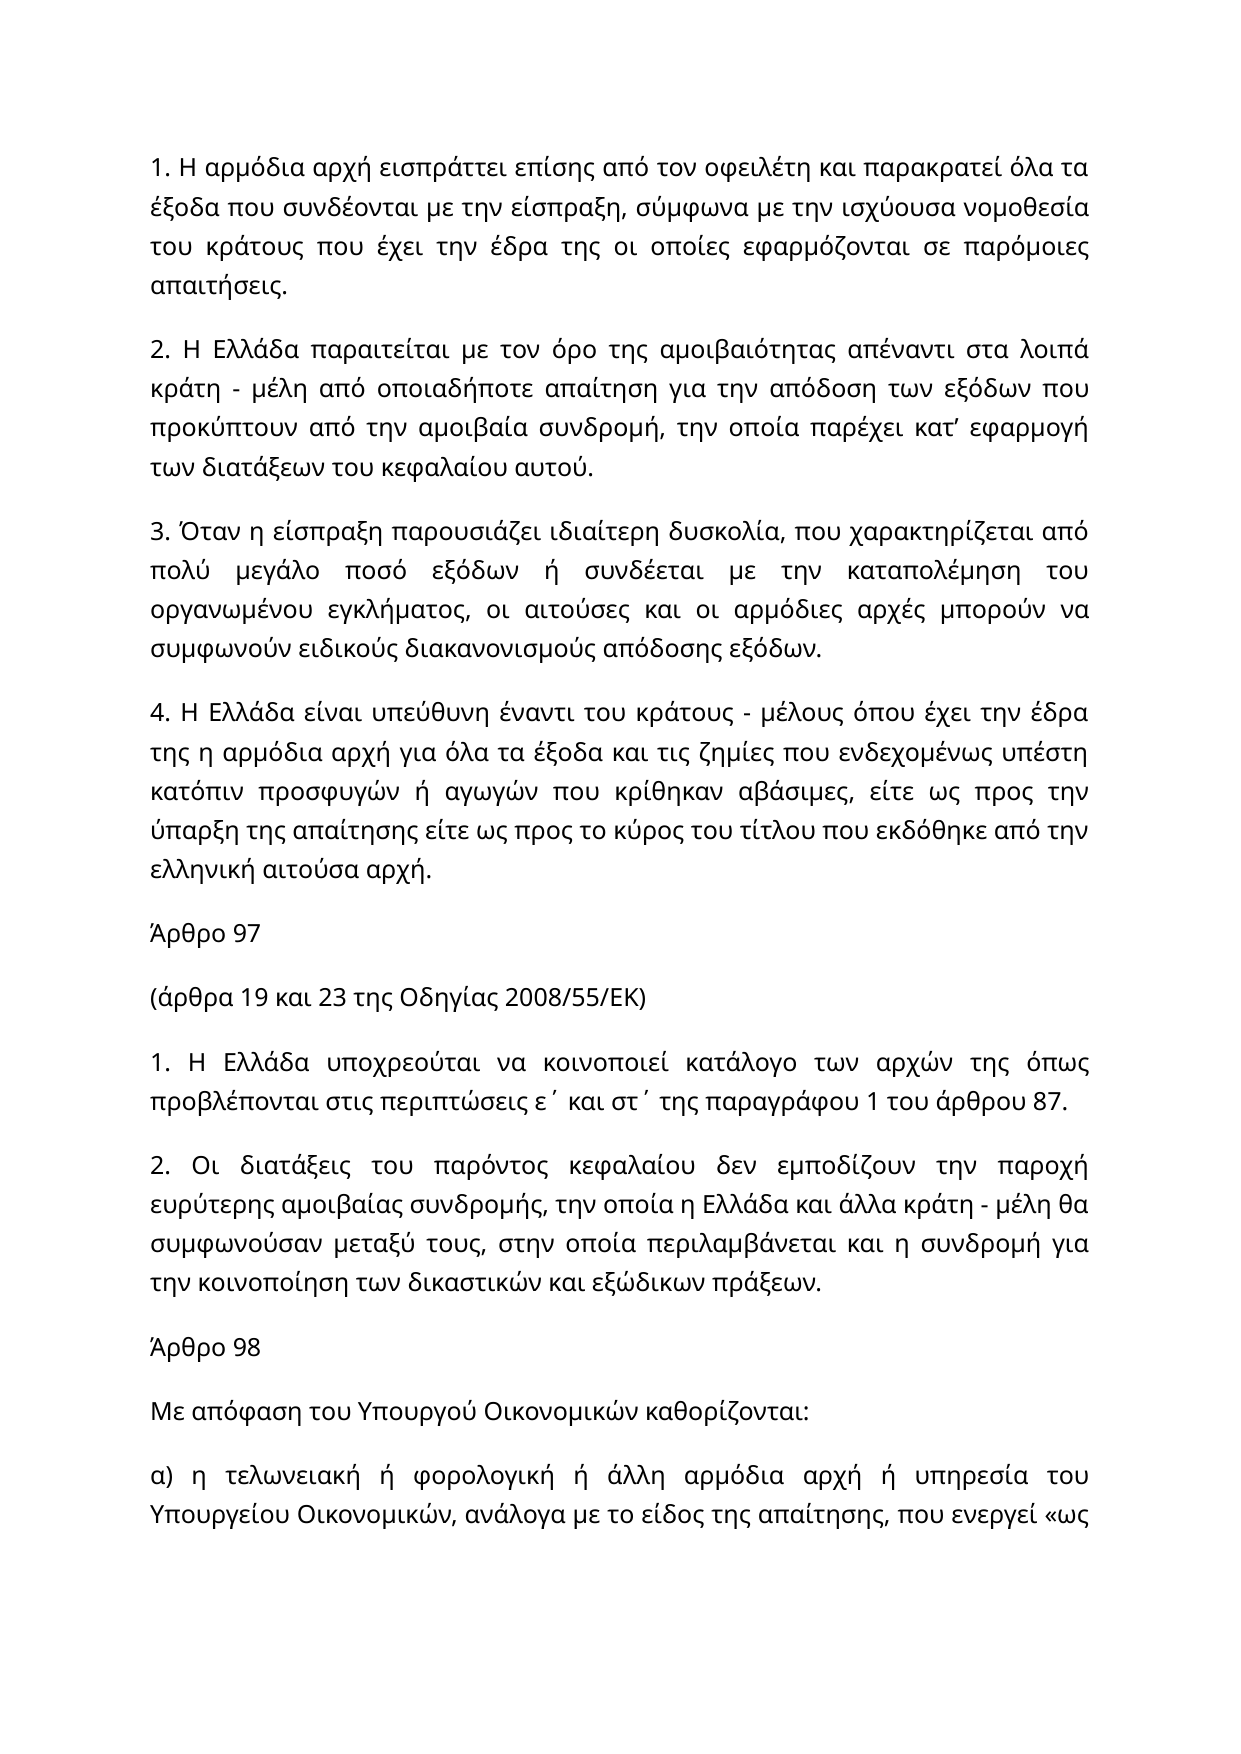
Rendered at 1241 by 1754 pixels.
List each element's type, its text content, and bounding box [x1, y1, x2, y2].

text 4. Η Ελλάδα είναι υπεύθυνη έναντι του κράτους - μέλους όπου έχει την έδρα της η αρμόδια αρχή για όλα τα έξοδα και τις ζημίες που ενδεχομένως υπέστη κατόπιν προσφυγών ή αγωγών που κρίθηκαν αβάσιμες, είτε ως προς την ύπαρξη της απαίτησης είτε ως προς το κύρος του τίτλου που εκδόθηκε από την ελληνική αιτούσα αρχή. [150, 695, 1090, 886]
text 1. Η Ελλάδα υποχρεούται να κοινοποιεί κατάλογο των αρχών της όπως προβλέπονται στις περιπτώσεις ε΄ και στ΄ της παραγράφου 1 του άρθρου 87. [150, 1044, 1090, 1117]
text 2. Οι διατάξεις του παρόντος κεφαλαίου δεν εμποδίζουν την παροχή ευρύτερης αμοιβαίας συνδρομής, την οποία η Ελλάδα και άλλα κράτη - μέλη θα συμφωνούσαν μεταξύ τους, στην οποία περιλαμβάνεται και η συνδρομή για την κοινοποίηση των δικαστικών και εξώδικων πράξεων. [150, 1147, 1090, 1299]
text 3. Όταν η είσπραξη παρουσιάζει ιδιαίτερη δυσκολία, που χαρακτηρίζεται από πολύ μεγάλο ποσό εξόδων ή συνδέεται με την καταπολέμηση του οργανωμένου εγκλήματος, οι αιτούσες και οι αρμόδιες αρχές μπορούν να συμφωνούν ειδικούς διακανονισμούς απόδοσης εξόδων. [150, 513, 1090, 665]
text Άρθρο 97 [150, 916, 1090, 950]
text 2. Η Ελλάδα παραιτείται με τον όρο της αμοιβαιότητας απέναντι στα λοιπά κράτη - μέλη από οποιαδήποτε απαίτηση για την απόδοση των εξόδων που προκύπτουν από την αμοιβαία συνδρομή, την οποία παρέχει κατ’ εφαρμογή των διατάξεων του κεφαλαίου αυτού. [150, 332, 1090, 483]
text α) η τελωνειακή ή φορολογική ή άλλη αρμόδια αρχή ή υπηρεσία του Υπουργείου Οικονομικών, ανάλογα με το είδος της απαίτησης, που ενεργεί «ως [150, 1457, 1090, 1531]
text 1. Η αρμόδια αρχή εισπράττει επίσης από τον οφειλέτη και παρακρατεί όλα τα έξοδα που συνδέονται με την είσπραξη, σύμφωνα με την ισχύουσα νομοθεσία του κράτους που έχει την έδρα της οι οποίες εφαρμόζονται σε παρόμοιες απαιτήσεις. [150, 150, 1090, 302]
text Με απόφαση του Υπουργού Οικονομικών καθορίζονται: [150, 1393, 1090, 1427]
text Άρθρο 98 [150, 1329, 1090, 1363]
text (άρθρα 19 και 23 της Οδηγίας 2008/55/ΕΚ) [150, 980, 1090, 1014]
